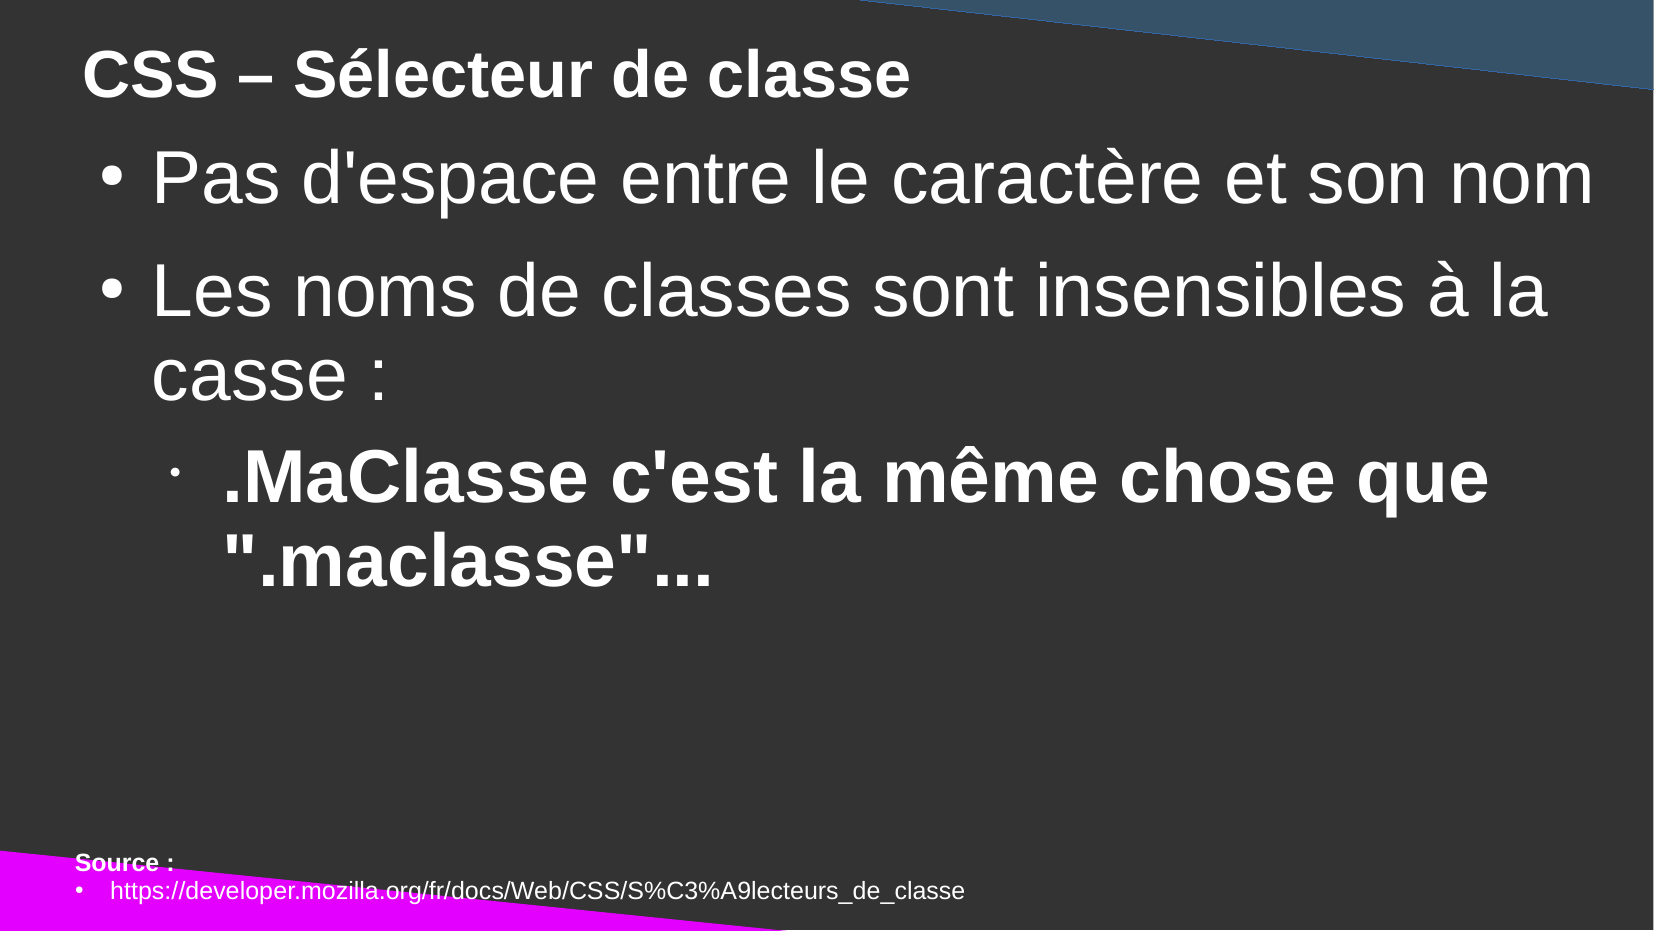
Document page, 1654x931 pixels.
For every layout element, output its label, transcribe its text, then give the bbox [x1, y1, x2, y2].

list Pas d'espace entre le caractère et son nom Les noms de classes sont insensibles à la casse : .MaClasse c'est la même chose que ".maclasse"... [80, 135, 1605, 810]
text_box [0, 850, 788, 931]
text_box Source : https://developer.mozilla.org/fr/docs/Web/CSS/S%C3%A9lecteurs_de_classe [60, 841, 1546, 913]
title CSS – Sélecteur de classe [82, 37, 1571, 114]
text_box [860, 0, 1654, 90]
